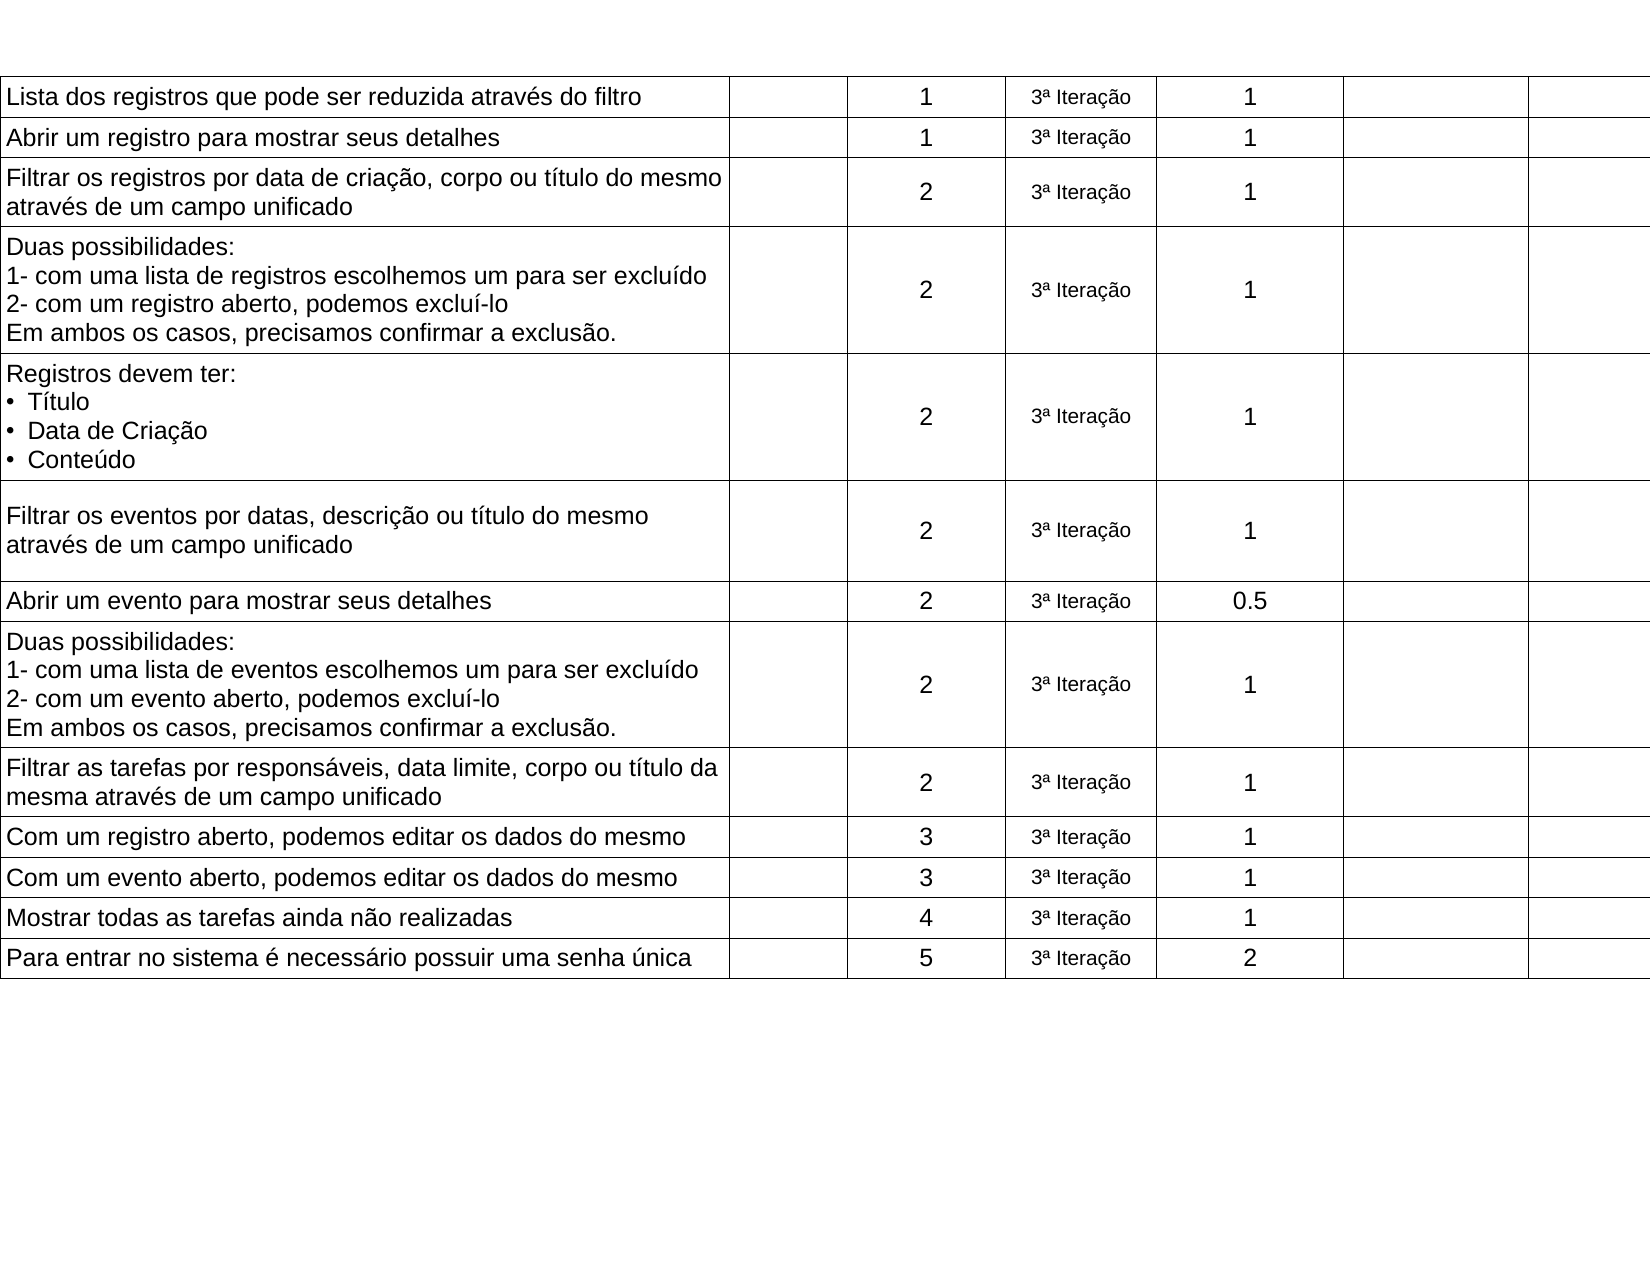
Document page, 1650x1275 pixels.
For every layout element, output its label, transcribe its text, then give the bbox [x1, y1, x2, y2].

table_header 1 [1157, 77, 1343, 117]
table_cell Mostrar todas as tarefas ainda não realizadas [1, 898, 729, 937]
table_header Lista dos registros que pode ser reduzida através do filtro [1, 77, 729, 117]
table_cell [1529, 622, 1650, 747]
table_cell 3ª Iteração [1006, 227, 1156, 353]
table_cell [730, 817, 847, 857]
table_cell 2 [848, 622, 1005, 747]
table_cell 3 [848, 817, 1005, 857]
table_cell [1344, 481, 1528, 581]
table_cell [1529, 817, 1650, 857]
table_cell [1344, 158, 1528, 226]
table_cell 1 [848, 118, 1005, 157]
table_cell Com um registro aberto, podemos editar os dados do mesmo [1, 817, 729, 857]
table_header [730, 77, 847, 117]
table_cell 3ª Iteração [1006, 858, 1156, 897]
table_cell [1529, 748, 1650, 816]
table_cell 3ª Iteração [1006, 817, 1156, 857]
table_cell [1344, 817, 1528, 857]
table_header 3ª Iteração [1006, 77, 1156, 117]
table_cell 1 [1157, 481, 1343, 581]
table_cell [730, 939, 847, 978]
table_cell 3ª Iteração [1006, 582, 1156, 621]
table_cell 3 [848, 858, 1005, 897]
table_cell [1344, 118, 1528, 157]
table_cell 1 [1157, 898, 1343, 937]
table_cell [730, 481, 847, 581]
table_cell 1 [1157, 227, 1343, 353]
table_cell Com um evento aberto, podemos editar os dados do mesmo [1, 858, 729, 897]
table_cell 1 [1157, 858, 1343, 897]
table_cell 1 [1157, 158, 1343, 226]
table_cell 4 [848, 898, 1005, 937]
table_cell [1344, 582, 1528, 621]
table_cell 2 [848, 158, 1005, 226]
table_cell 2 [848, 748, 1005, 816]
table_header [1344, 77, 1528, 117]
table_cell [1529, 898, 1650, 937]
table_cell [730, 622, 847, 747]
table_cell [1529, 354, 1650, 479]
table_cell Filtrar as tarefas por responsáveis, data limite, corpo ou título da mesma através de um campo unificado [1, 748, 729, 816]
table_cell 3ª Iteração [1006, 939, 1156, 978]
table_cell [730, 118, 847, 157]
table_cell [1529, 481, 1650, 581]
table_cell 2 [848, 354, 1005, 479]
table_cell 1 [1157, 817, 1343, 857]
table_cell 1 [1157, 354, 1343, 479]
table_cell 3ª Iteração [1006, 158, 1156, 226]
table_cell 2 [1157, 939, 1343, 978]
table_cell 1 [1157, 622, 1343, 747]
table_cell 2 [848, 481, 1005, 581]
table_cell Duas possibilidades: 1- com uma lista de registros escolhemos um para ser excluído 2- com um registro aberto, podemos excluí-lo Em ambos os casos, precisamos confirmar a exclusão. [1, 227, 729, 353]
table_cell [1344, 227, 1528, 353]
table_cell [1529, 158, 1650, 226]
table_cell Duas possibilidades: 1- com uma lista de eventos escolhemos um para ser excluído 2- com um evento aberto, podemos excluí-lo Em ambos os casos, precisamos confirmar a exclusão. [1, 622, 729, 747]
table_cell 1 [1157, 748, 1343, 816]
table_cell 1 [1157, 118, 1343, 157]
table_cell 0.5 [1157, 582, 1343, 621]
table_cell [730, 158, 847, 226]
table_cell 3ª Iteração [1006, 118, 1156, 157]
table_cell Registros devem ter: Título Data de Criação Conteúdo [1, 354, 729, 479]
table_cell [1344, 939, 1528, 978]
table_cell [1529, 227, 1650, 353]
table_cell [730, 898, 847, 937]
table_cell [1344, 858, 1528, 897]
table_header [1529, 77, 1650, 117]
table_cell [1344, 748, 1528, 816]
table_cell Abrir um registro para mostrar seus detalhes [1, 118, 729, 157]
table_cell 3ª Iteração [1006, 898, 1156, 937]
table_cell [1344, 622, 1528, 747]
table_cell [730, 748, 847, 816]
table_cell [730, 227, 847, 353]
table_cell 3ª Iteração [1006, 354, 1156, 479]
table_cell [730, 858, 847, 897]
table_cell 3ª Iteração [1006, 748, 1156, 816]
table_cell Filtrar os eventos por datas, descrição ou título do mesmo através de um campo unificado [1, 481, 729, 581]
table_cell Filtrar os registros por data de criação, corpo ou título do mesmo através de um campo unificado [1, 158, 729, 226]
table_cell Abrir um evento para mostrar seus detalhes [1, 582, 729, 621]
table_cell 5 [848, 939, 1005, 978]
table_cell [730, 354, 847, 479]
table_cell 3ª Iteração [1006, 622, 1156, 747]
table_cell 3ª Iteração [1006, 481, 1156, 581]
table_cell Para entrar no sistema é necessário possuir uma senha única [1, 939, 729, 978]
table_cell [1529, 858, 1650, 897]
table_cell [1344, 354, 1528, 479]
table_cell [1529, 118, 1650, 157]
table_cell 2 [848, 582, 1005, 621]
table_cell [1344, 898, 1528, 937]
table_cell [1529, 582, 1650, 621]
table_header 1 [848, 77, 1005, 117]
table_cell [730, 582, 847, 621]
table_cell [1529, 939, 1650, 978]
table_cell 2 [848, 227, 1005, 353]
